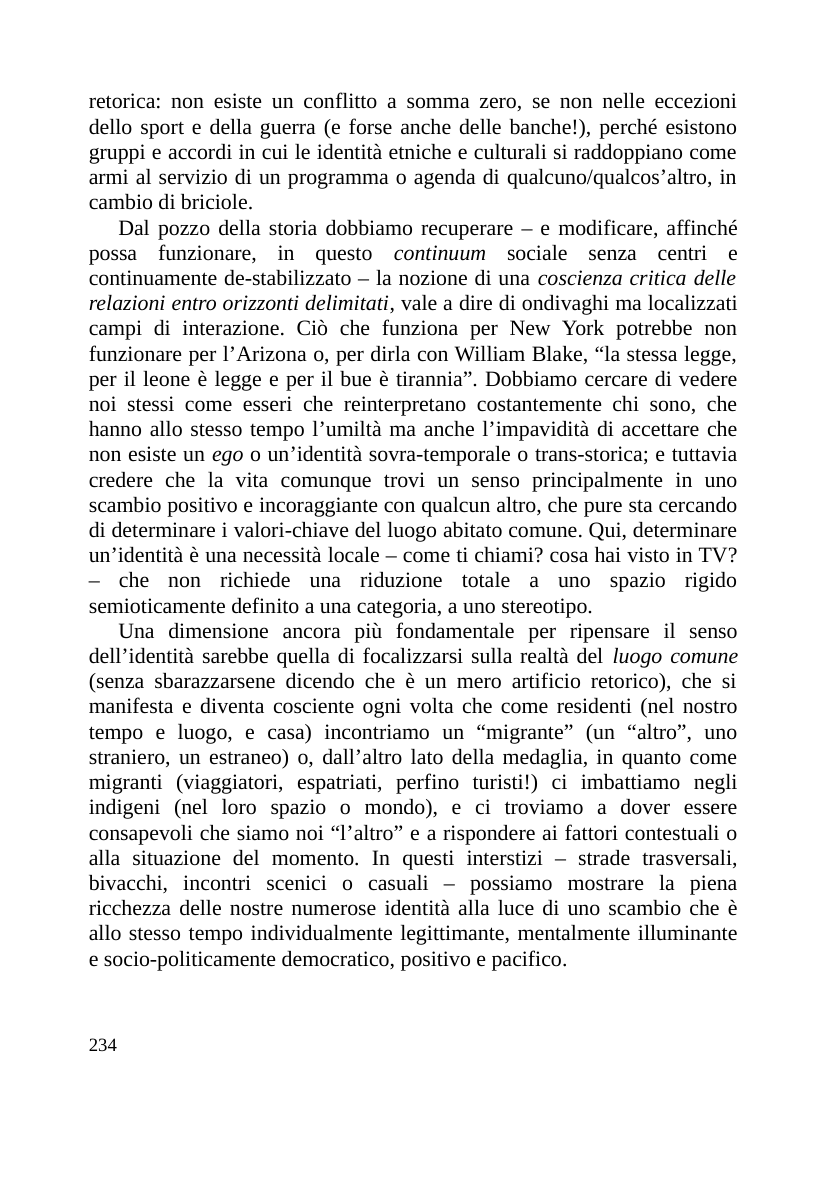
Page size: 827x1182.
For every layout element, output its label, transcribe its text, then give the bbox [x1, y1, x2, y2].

text Una dimensione ancora più fondamentale per ripensare il senso dell’identità sarebbe quella di focalizzarsi sulla realtà del luogo comune (senza sbarazzarsene dicendo che è un mero artificio retorico), che si manifesta e diventa cosciente ogni volta che come residenti (nel nostro tempo e luogo, e casa) incontriamo un “migrante” (un “altro”, uno straniero, un estraneo) o, dall’altro lato della medaglia, in quanto come migranti (viaggiatori, espatriati, perfino turisti!) ci imbattiamo negli indigeni (nel loro spazio o mondo), e ci troviamo a dover essere consapevoli che siamo noi “l’altro” e a rispondere ai fattori contestuali o alla situazione del momento. In questi interstizi – strade trasversali, bivacchi, incontri scenici o casuali – possiamo mostrare la piena ricchezza delle nostre numerose identità alla luce di uno scambio che è allo stesso tempo individualmente legittimante, mentalmente illuminante e socio-politicamente democratico, positivo e pacifico. [88, 618, 738, 971]
text Dal pozzo della storia dobbiamo recuperare – e modificare, affinché possa funzionare, in questo continuum sociale senza centri e continuamente de-stabilizzato – la nozione di una coscienza critica delle relazioni entro orizzonti delimitati, vale a dire di ondivaghi ma localizzati campi di interazione. Ciò che funziona per New York potrebbe non funzionare per l’Arizona o, per dirla con William Blake, “la stessa legge, per il leone è legge e per il bue è tirannia”. Dobbiamo cercare di vedere noi stessi come esseri che reinterpretano costantemente chi sono, che hanno allo stesso tempo l’umiltà ma anche l’impavidità di accettare che non esiste un ego o un’identità sovra-temporale o trans-storica; e tuttavia credere che la vita comunque trovi un senso principalmente in uno scambio positivo e incoraggiante con qualcun altro, che pure sta cercando di determinare i valori-chiave del luogo abitato comune. Qui, determinare un’identità è una necessità locale – come ti chiami? cosa hai visto in TV? – che non richiede una riduzione totale a uno spazio rigido semioticamente definito a una categoria, a uno stereotipo. [88, 214, 738, 618]
text retorica: non esiste un conflitto a somma zero, se non nelle eccezioni dello sport e della guerra (e forse anche delle banche!), perché esistono gruppi e accordi in cui le identità etniche e culturali si raddoppiano come armi al servizio di un programma o agenda di qualcuno/qualcos’altro, in cambio di briciole. [88, 88, 738, 214]
